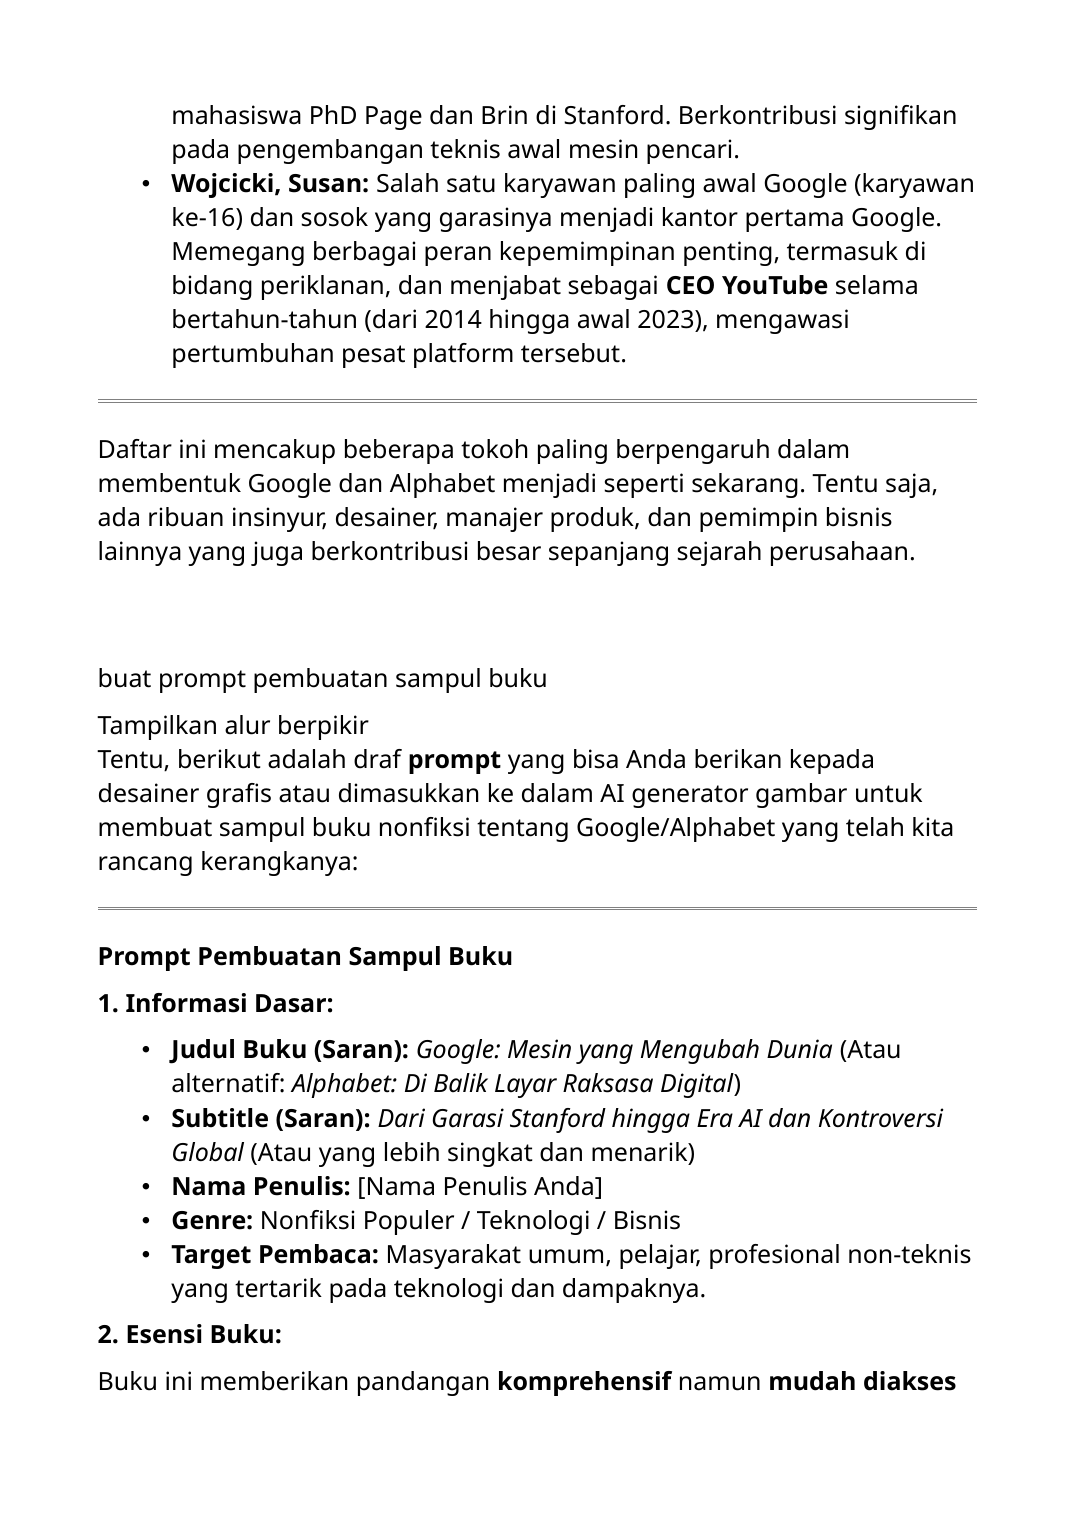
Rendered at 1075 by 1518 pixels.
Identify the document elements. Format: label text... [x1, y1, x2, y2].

text 1. Informasi Dasar: [97, 986, 977, 1019]
list Target Pembaca: Masyarakat umum, pelajar, profesional non-teknis yang tertarik pada teknologi dan dampaknya. [142, 1236, 977, 1304]
list Nama Penulis: [Nama Penulis Anda] [142, 1168, 977, 1202]
text 2. Esensi Buku: [97, 1317, 977, 1351]
text Tentu, berikut adalah draf prompt yang bisa Anda berikan kepada desainer grafis atau dimasukkan ke dalam AI generator gambar untuk membuat sampul buku nonfiksi tentang Google/Alphabet yang telah kita rancang kerangkanya: [97, 741, 977, 878]
text Tampilkan alur berpikir [97, 707, 977, 741]
text buat prompt pembuatan sampul buku [97, 661, 977, 695]
text Buku ini memberikan pandangan komprehensif namun mudah diakses [97, 1364, 977, 1398]
list Genre: Nonfiksi Populer / Teknologi / Bisnis [142, 1202, 977, 1236]
list Wojcicki, Susan: Salah satu karyawan paling awal Google (karyawan ke-16) dan sosok yang garasinya menjadi kantor pertama Google. Memegang berbagai peran kepemimpinan penting, termasuk di bidang periklanan, dan menjabat sebagai CEO YouTube selama bertahun-tahun (dari 2014 hingga awal 2023), mengawasi pertumbuhan pesat platform tersebut. [142, 166, 977, 370]
text Daftar ini mencakup beberapa tokoh paling berpengaruh dalam membentuk Google dan Alphabet menjadi seperti sekarang. Tentu saja, ada ribuan insinyur, desainer, manajer produk, dan pemimpin bisnis lainnya yang juga berkontribusi besar sepanjang sejarah perusahaan. [97, 431, 977, 568]
list Subtitle (Saran): Dari Garasi Stanford hingga Era AI dan Kontroversi Global (Atau yang lebih singkat dan menarik) [142, 1100, 977, 1168]
list mahasiswa PhD Page dan Brin di Stanford. Berkontribusi signifikan pada pengembangan teknis awal mesin pencari. [142, 97, 977, 166]
text Prompt Pembuatan Sampul Buku [97, 939, 977, 973]
list Judul Buku (Saran): Google: Mesin yang Mengubah Dunia (Atau alternatif: Alphabet: Di Balik Layar Raksasa Digital) [142, 1032, 977, 1100]
